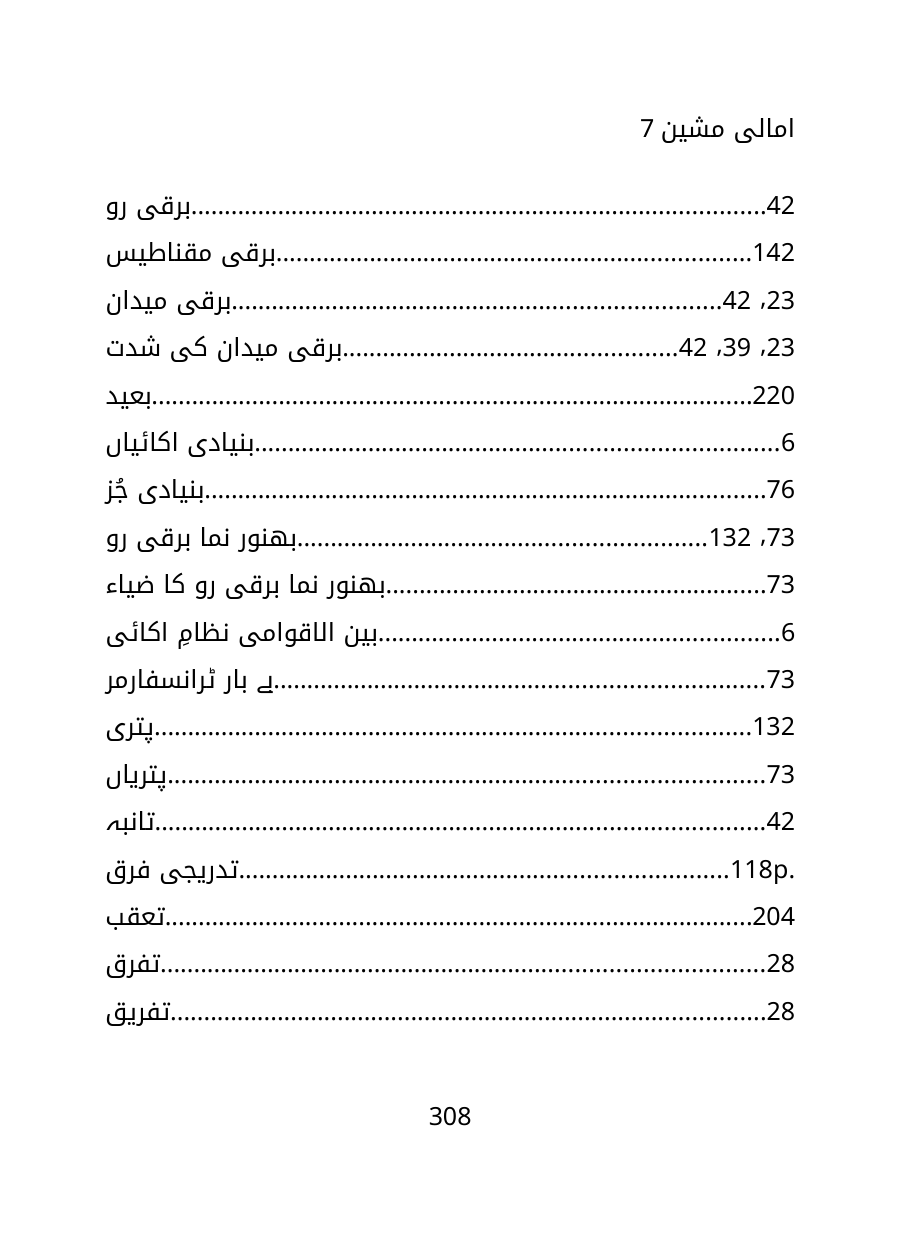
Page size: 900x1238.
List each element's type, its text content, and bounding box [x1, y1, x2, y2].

text تانبہ 42 [105, 798, 795, 846]
text بعید 220 [105, 372, 795, 419]
text تدریجی فرق 118p. [105, 846, 795, 893]
text بنیادی جُز 76 [105, 467, 795, 514]
text برقی مقناطیس 142 [105, 230, 795, 277]
text بھنور نما برقی رو کا ضیاء 73 [105, 562, 795, 609]
text برقی رو 42 [105, 182, 795, 230]
text تعقب 204 [105, 893, 795, 941]
text بنیادی اکائیاں 6 [105, 419, 795, 467]
text پتری 132 [105, 704, 795, 751]
text برقی میدان کی شدت 23, 39, 42 [105, 324, 795, 372]
text تفرق 28 [105, 941, 795, 988]
text برقی میدان 23, 42 [105, 277, 795, 324]
text پتریاں 73 [105, 751, 795, 798]
text بھنور نما برقی رو 73, 132 [105, 514, 795, 562]
text تفریق 28 [105, 988, 795, 1036]
text بے بار ٹرانسفارمر 73 [105, 656, 795, 704]
text بین الاقوامی نظامِ اکائی 6 [105, 609, 795, 656]
